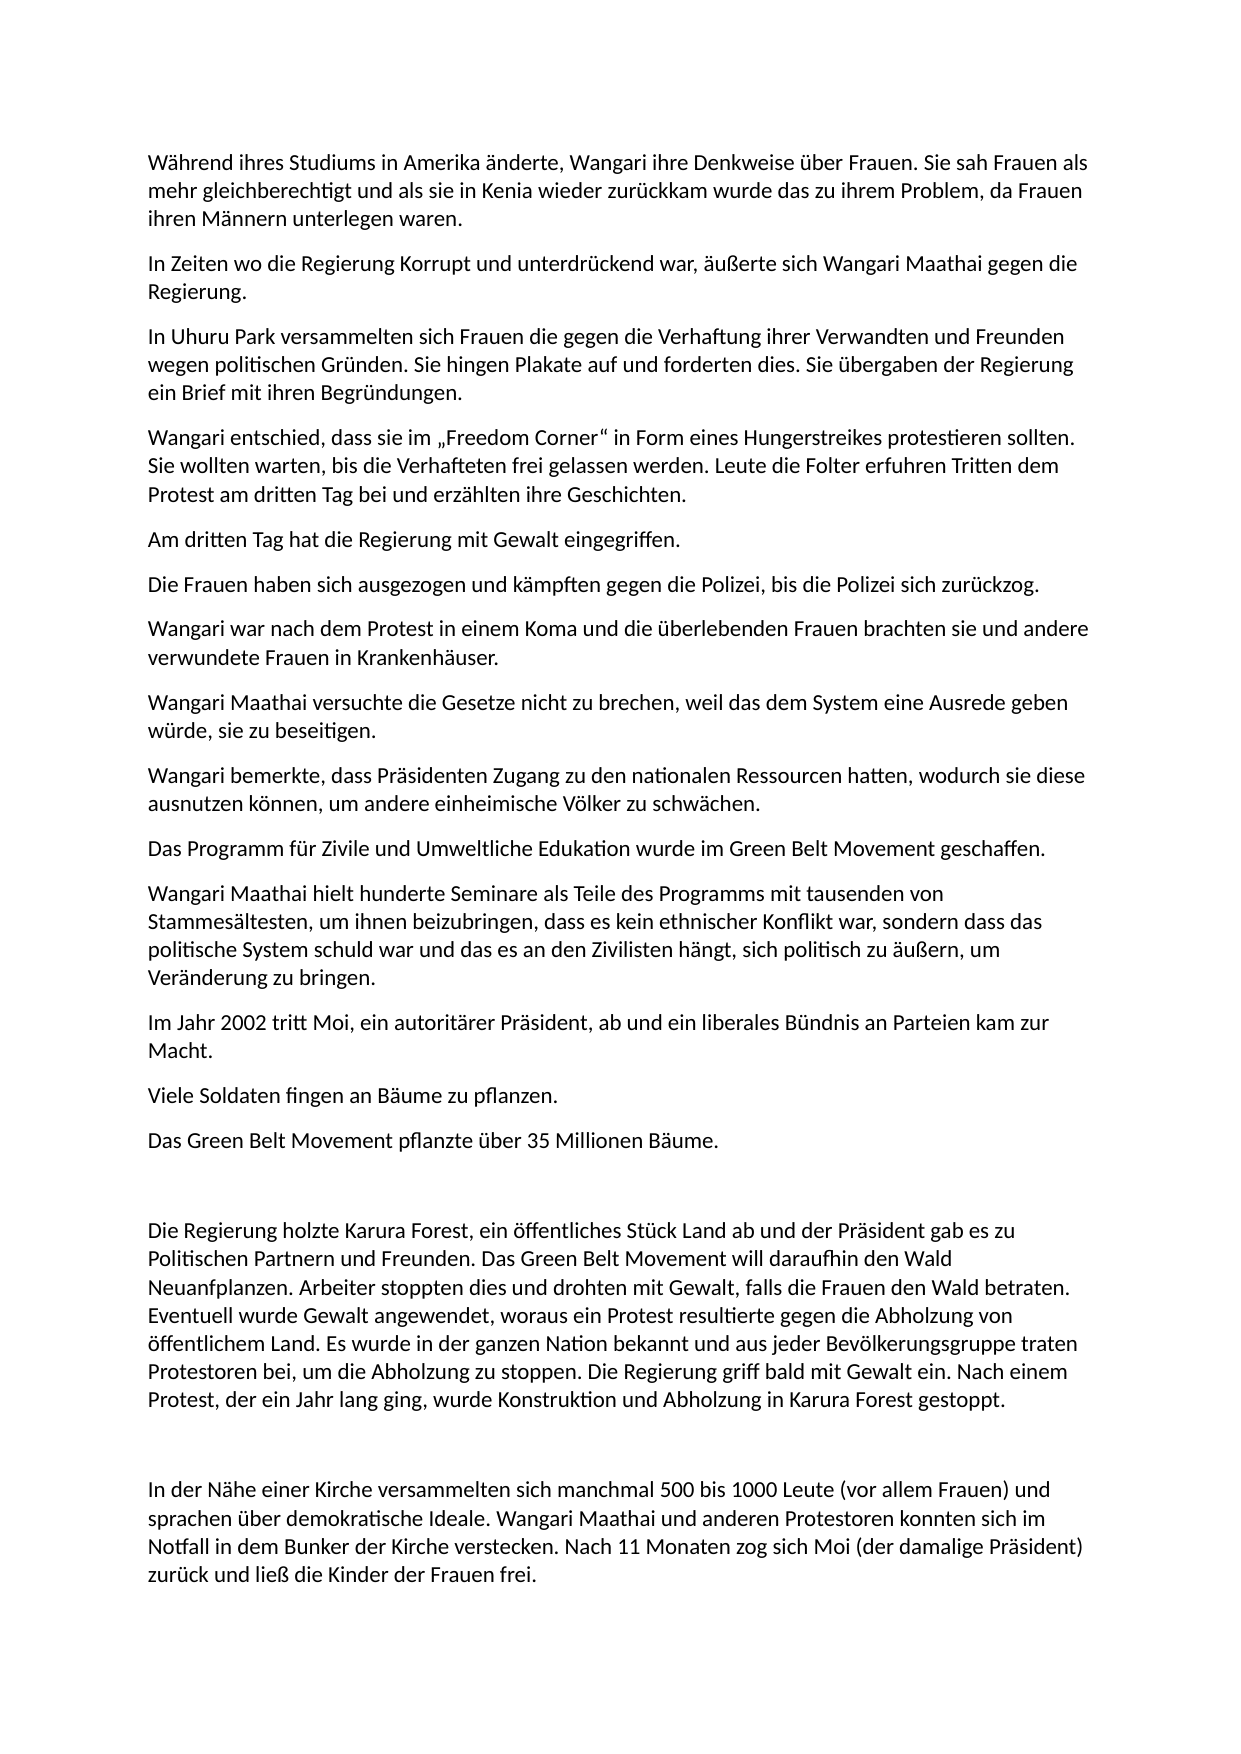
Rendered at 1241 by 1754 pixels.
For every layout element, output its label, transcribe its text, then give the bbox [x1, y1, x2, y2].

text In Uhuru Park versammelten sich Frauen die gegen die Verhaftung ihrer Verwandten und Freunden wegen politischen Gründen. Sie hingen Plakate auf und forderten dies. Sie übergaben der Regierung ein Brief mit ihren Begründungen. [148, 322, 1093, 407]
text Die Frauen haben sich ausgezogen und kämpften gegen die Polizei, bis die Polizei sich zurückzog. [148, 570, 1093, 598]
text Während ihres Studiums in Amerika änderte, Wangari ihre Denkweise über Frauen. Sie sah Frauen als mehr gleichberechtigt und als sie in Kenia wieder zurückkam wurde das zu ihrem Problem, da Frauen ihren Männern unterlegen waren. [148, 148, 1093, 232]
text Wangari bemerkte, dass Präsidenten Zugang zu den nationalen Ressourcen hatten, wodurch sie diese ausnutzen können, um andere einheimische Völker zu schwächen. [148, 761, 1093, 817]
text Die Regierung holzte Karura Forest, ein öffentliches Stück Land ab und der Präsident gab es zu Politischen Partnern und Freunden. Das Green Belt Movement will daraufhin den Wald Neuanfplanzen. Arbeiter stoppten dies und drohten mit Gewalt, falls die Frauen den Wald betraten. Eventuell wurde Gewalt angewendet, woraus ein Protest resultierte gegen die Abholzung von öffentlichem Land. Es wurde in der ganzen Nation bekannt und aus jeder Bevölkerungsgruppe traten Protestoren bei, um die Abholzung zu stoppen. Die Regierung griff bald mit Gewalt ein. Nach einem Protest, der ein Jahr lang ging, wurde Konstruktion und Abholzung in Karura Forest gestoppt. [148, 1216, 1093, 1414]
text Am dritten Tag hat die Regierung mit Gewalt eingegriffen. [148, 525, 1093, 553]
text Wangari Maathai hielt hunderte Seminare als Teile des Programms mit tausenden von Stammesältesten, um ihnen beizubringen, dass es kein ethnischer Konflikt war, sondern dass das politische System schuld war und das es an den Zivilisten hängt, sich politisch zu äußern, um Veränderung zu bringen. [148, 879, 1093, 992]
text Im Jahr 2002 tritt Moi, ein autoritärer Präsident, ab und ein liberales Bündnis an Parteien kam zur Macht. [148, 1008, 1093, 1065]
text In Zeiten wo die Regierung Korrupt und unterdrückend war, äußerte sich Wangari Maathai gegen die Regierung. [148, 249, 1093, 305]
text Das Green Belt Movement pflanzte über 35 Millionen Bäume. [148, 1126, 1093, 1154]
text Wangari war nach dem Protest in einem Koma und die überlebenden Frauen brachten sie und andere verwundete Frauen in Krankenhäuser. [148, 614, 1093, 671]
text Wangari entschied, dass sie im „Freedom Corner“ in Form eines Hungerstreikes protestieren sollten. Sie wollten warten, bis die Verhafteten frei gelassen werden. Leute die Folter erfuhren Tritten dem Protest am dritten Tag bei und erzählten ihre Geschichten. [148, 423, 1093, 508]
text Viele Soldaten fingen an Bäume zu pflanzen. [148, 1082, 1093, 1109]
text In der Nähe einer Kirche versammelten sich manchmal 500 bis 1000 Leute (vor allem Frauen) und sprachen über demokratische Ideale. Wangari Maathai und anderen Protestoren konnten sich im Notfall in dem Bunker der Kirche verstecken. Nach 11 Monaten zog sich Moi (der damalige Präsident) zurück und ließ die Kinder der Frauen frei. [148, 1475, 1093, 1588]
text Wangari Maathai versuchte die Gesetze nicht zu brechen, weil das dem System eine Ausrede geben würde, sie zu beseitigen. [148, 688, 1093, 744]
text Das Programm für Zivile und Umweltliche Edukation wurde im Green Belt Movement geschaffen. [148, 834, 1093, 862]
